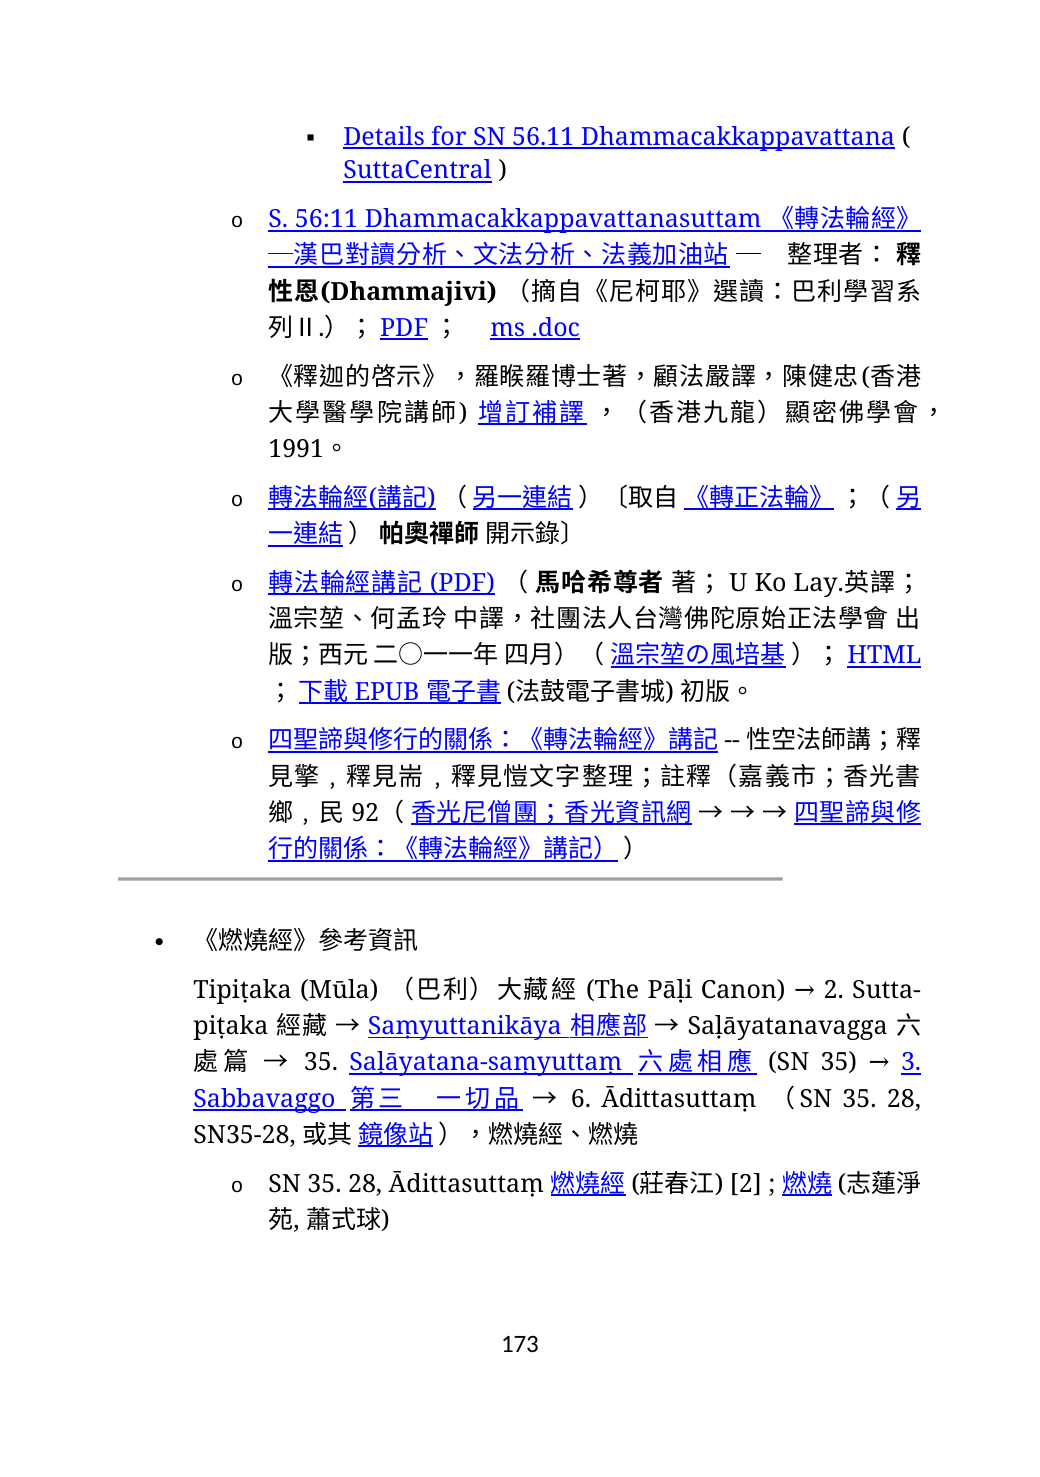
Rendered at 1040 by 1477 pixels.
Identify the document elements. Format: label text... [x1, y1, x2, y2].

list 四聖諦與修行的關係：《轉法輪經》講記 -- 性空法師講；釋見擎﹐釋見耑﹐釋見愷文字整理；註釋（嘉義市；香光書鄉﹐民 92（ 香光尼僧團；香光資訊網 → → → 四聖諦與修行的關係：《轉法輪經》講記） ） [231, 720, 921, 865]
list 轉法輪經講記 (PDF) （ 馬哈希尊者 著； U Ko Lay.英譯；溫宗堃、何孟玲 中譯，社團法人台灣佛陀原始正法學會 出版；西元 二○一一年 四月）（ 溫宗堃の風培基 ）； HTML ； 下載 EPUB 電子書 (法鼓電子書城) 初版。 [231, 562, 921, 707]
list 《釋迦的啓示》，羅睺羅博士著，顧法嚴譯，陳健忠(香港大學醫學院講師) 增訂補譯 ，（香港九龍）顯密佛學會，1991。 [231, 356, 921, 465]
list 轉法輪經(講記) （ 另一連結 ）〔取自 《轉正法輪》 ；（ 另一連結 ） 帕奧禪師 開示錄〕 [231, 477, 921, 550]
text Tipiṭaka (Mūla) （巴利）大藏經 (The Pāḷi Canon) → 2. Sutta-piṭaka 經藏 → Saṃyuttanikāya 相應部 → Saḷāyatanavagga 六處篇 → 35. Saḷāyatana-saṃyuttaṃ 六處相應 (SN 35) → 3. Sabbavaggo 第三 一切品 → 6. Ādittasuttaṃ （SN 35. 28, SN35-28, 或其 鏡像站 ），燃燒經、燃燒 [193, 969, 921, 1151]
list S. 56:11 Dhammacakkappavattanasuttam 《轉法輪經》─漢巴對讀分析、文法分析、法義加油站 ─ 整理者： 釋性恩(Dhammajivi) （摘自《尼柯耶》選讀：巴利學習系列Ⅱ.）； PDF ； ms .doc [231, 199, 921, 344]
list SN 35. 28, Ādittasuttaṃ 燃燒經 (莊春江) [2] ; 燃燒 (志蓮淨苑, 蕭式球) [231, 1163, 921, 1236]
list Details for SN 56.11 Dhammacakkappavattana ( SuttaCentral ) [306, 118, 921, 186]
list 《燃燒經》參考資訊 [156, 921, 921, 957]
